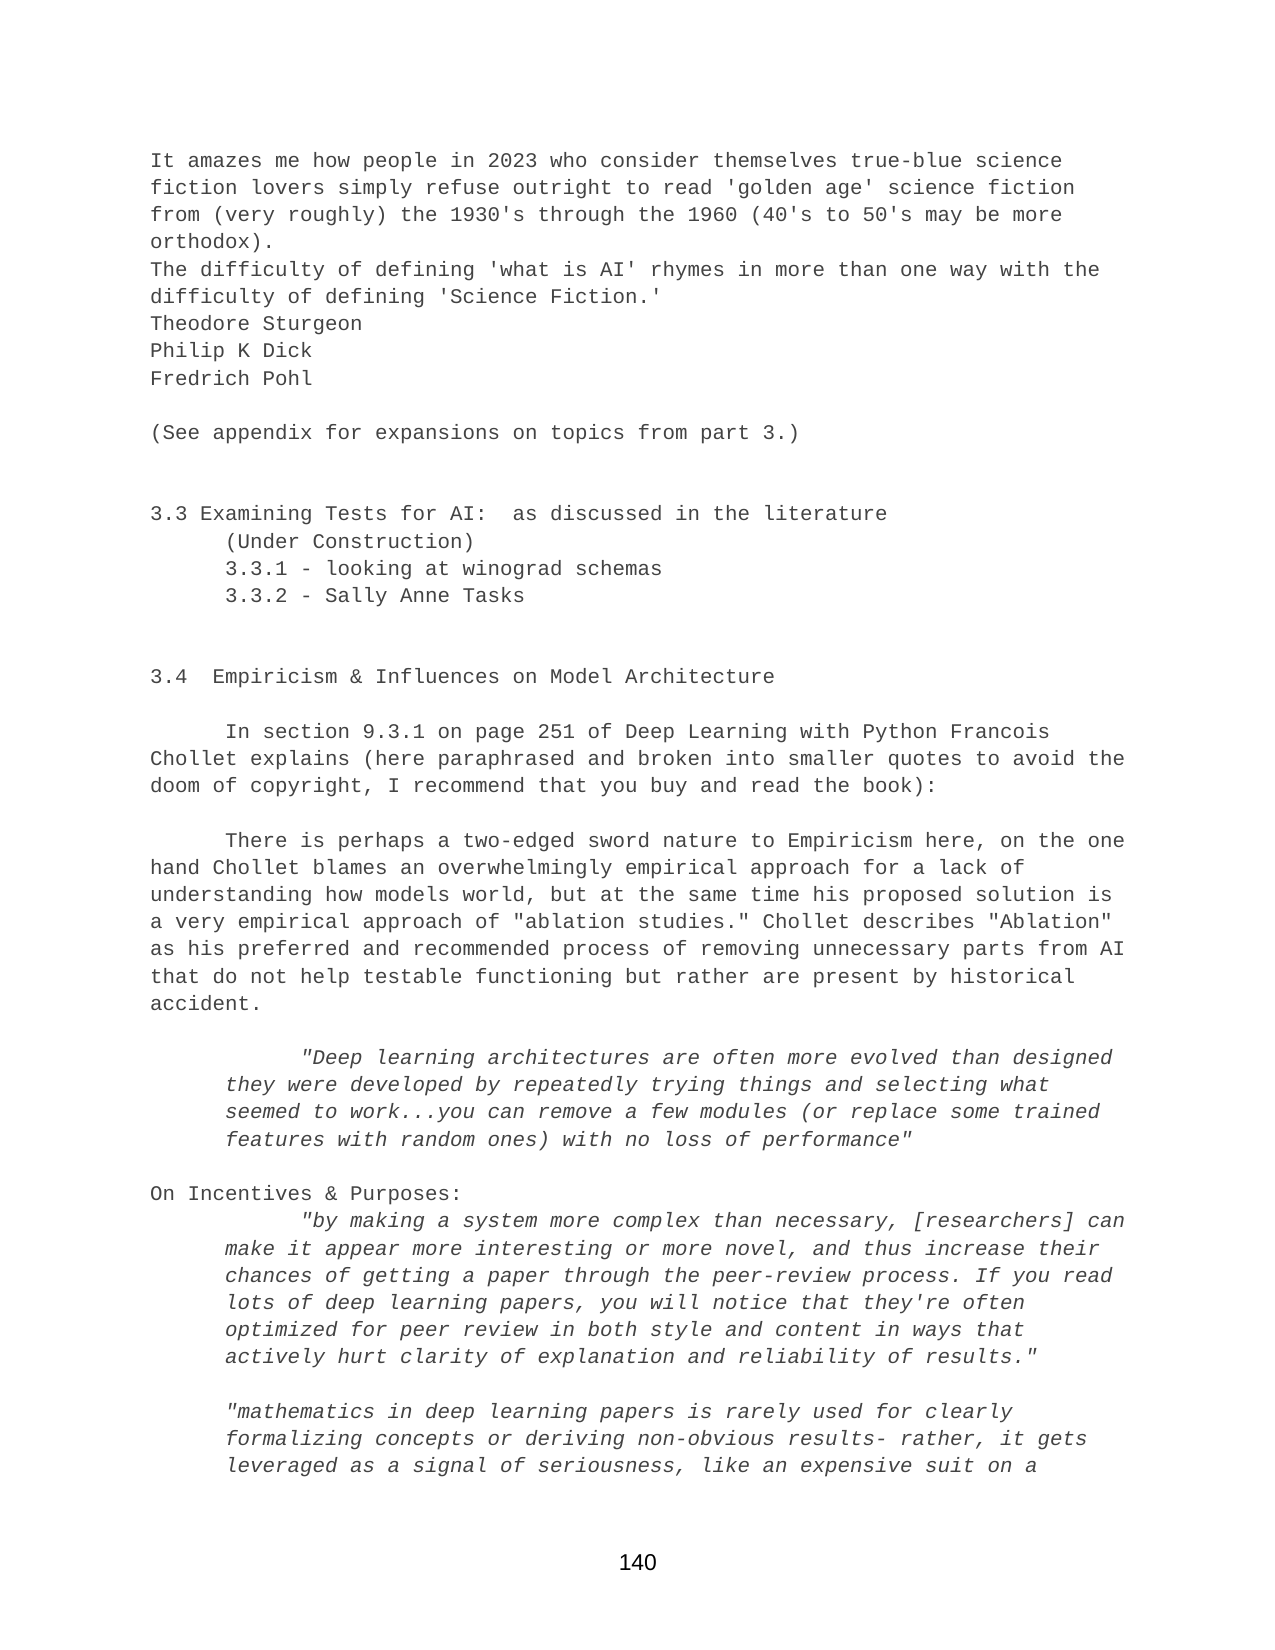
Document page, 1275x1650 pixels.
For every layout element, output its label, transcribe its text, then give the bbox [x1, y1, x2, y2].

text Fredrich Pohl [150, 367, 1125, 391]
text On Incentives & Purposes: [150, 1183, 1125, 1207]
text 3.3.2 - Sally Anne Tasks [150, 585, 1125, 609]
text (Under Construction) [150, 531, 1125, 554]
text In section 9.3.1 on page 251 of Deep Learning with Python Francois Chollet explains (here paraphrased and broken into smaller quotes to avoid the doom of copyright, I recommend that you buy and read the book): [150, 721, 1125, 799]
text "mathematics in deep learning papers is rarely used for clearly formalizing concepts or deriving non-obvious results- rather, it gets leveraged as a signal of seriousness, like an expensive suit on a [225, 1401, 1125, 1479]
text It amazes me how people in 2023 who consider themselves true-blue science fiction lovers simply refuse outright to read 'golden age' science fiction from (very roughly) the 1930's through the 1960 (40's to 50's may be more orthodox). [150, 150, 1125, 255]
text "by making a system more complex than necessary, [researchers] can make it appear more interesting or more novel, and thus increase their chances of getting a paper through the peer-review process. If you read lots of deep learning papers, you will notice that they're often optimized for peer review in both style and content in ways that actively hurt clarity of explanation and reliability of results." [225, 1210, 1125, 1370]
text 3.3 Examining Tests for AI: as discussed in the literature [150, 503, 1125, 527]
text There is perhaps a two-edged sword nature to Empiricism here, on the one hand Chollet blames an overwhelmingly empirical approach for a lack of understanding how models world, but at the same time his proposed solution is a very empirical approach of "ablation studies." Chollet describes "Ablation" as his preferred and recommended process of removing unnecessary parts from AI that do not help testable functioning but rather are present by historical accident. [150, 830, 1125, 1016]
text The difficulty of defining 'what is AI' rhymes in more than one way with the difficulty of defining 'Science Fiction.' [150, 259, 1125, 309]
text "Deep learning architectures are often more evolved than designed they were developed by repeatedly trying things and selecting what seemed to work...you can remove a few modules (or replace some trained features with random ones) with no loss of performance" [225, 1047, 1125, 1152]
text (See appendix for expansions on topics from part 3.) [150, 422, 1125, 446]
text Philip K Dick [150, 340, 1125, 364]
text 3.4 Empiricism & Influences on Model Architecture [150, 667, 1125, 690]
text 3.3.1 - looking at winograd schemas [150, 558, 1125, 581]
text Theodore Sturgeon [150, 313, 1125, 337]
